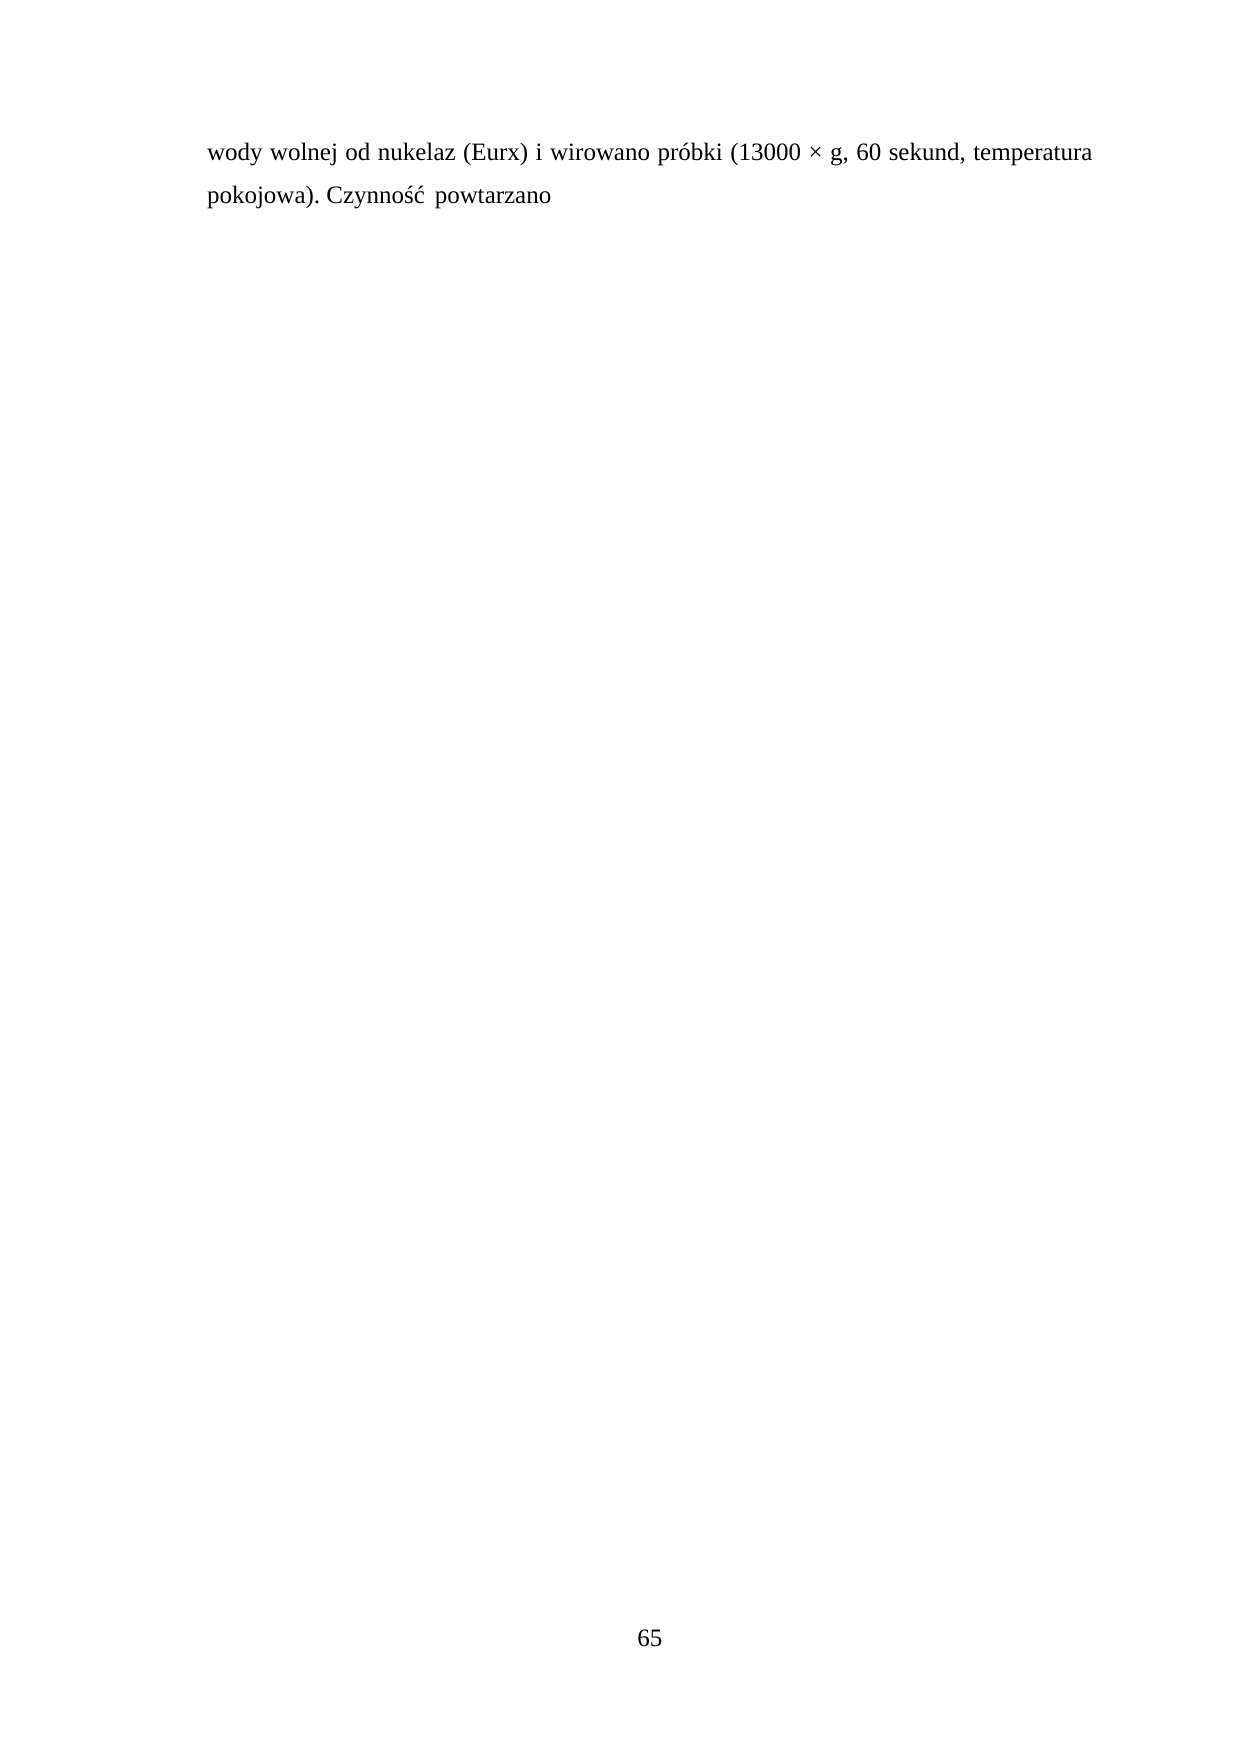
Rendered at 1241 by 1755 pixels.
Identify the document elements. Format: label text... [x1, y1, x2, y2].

text wody wolnej od nukelaz (Eurx) i wirowano próbki (13000 × g, 60 sekund, temperatura pokojowa). Czynność powtarzano [207, 137, 1093, 209]
